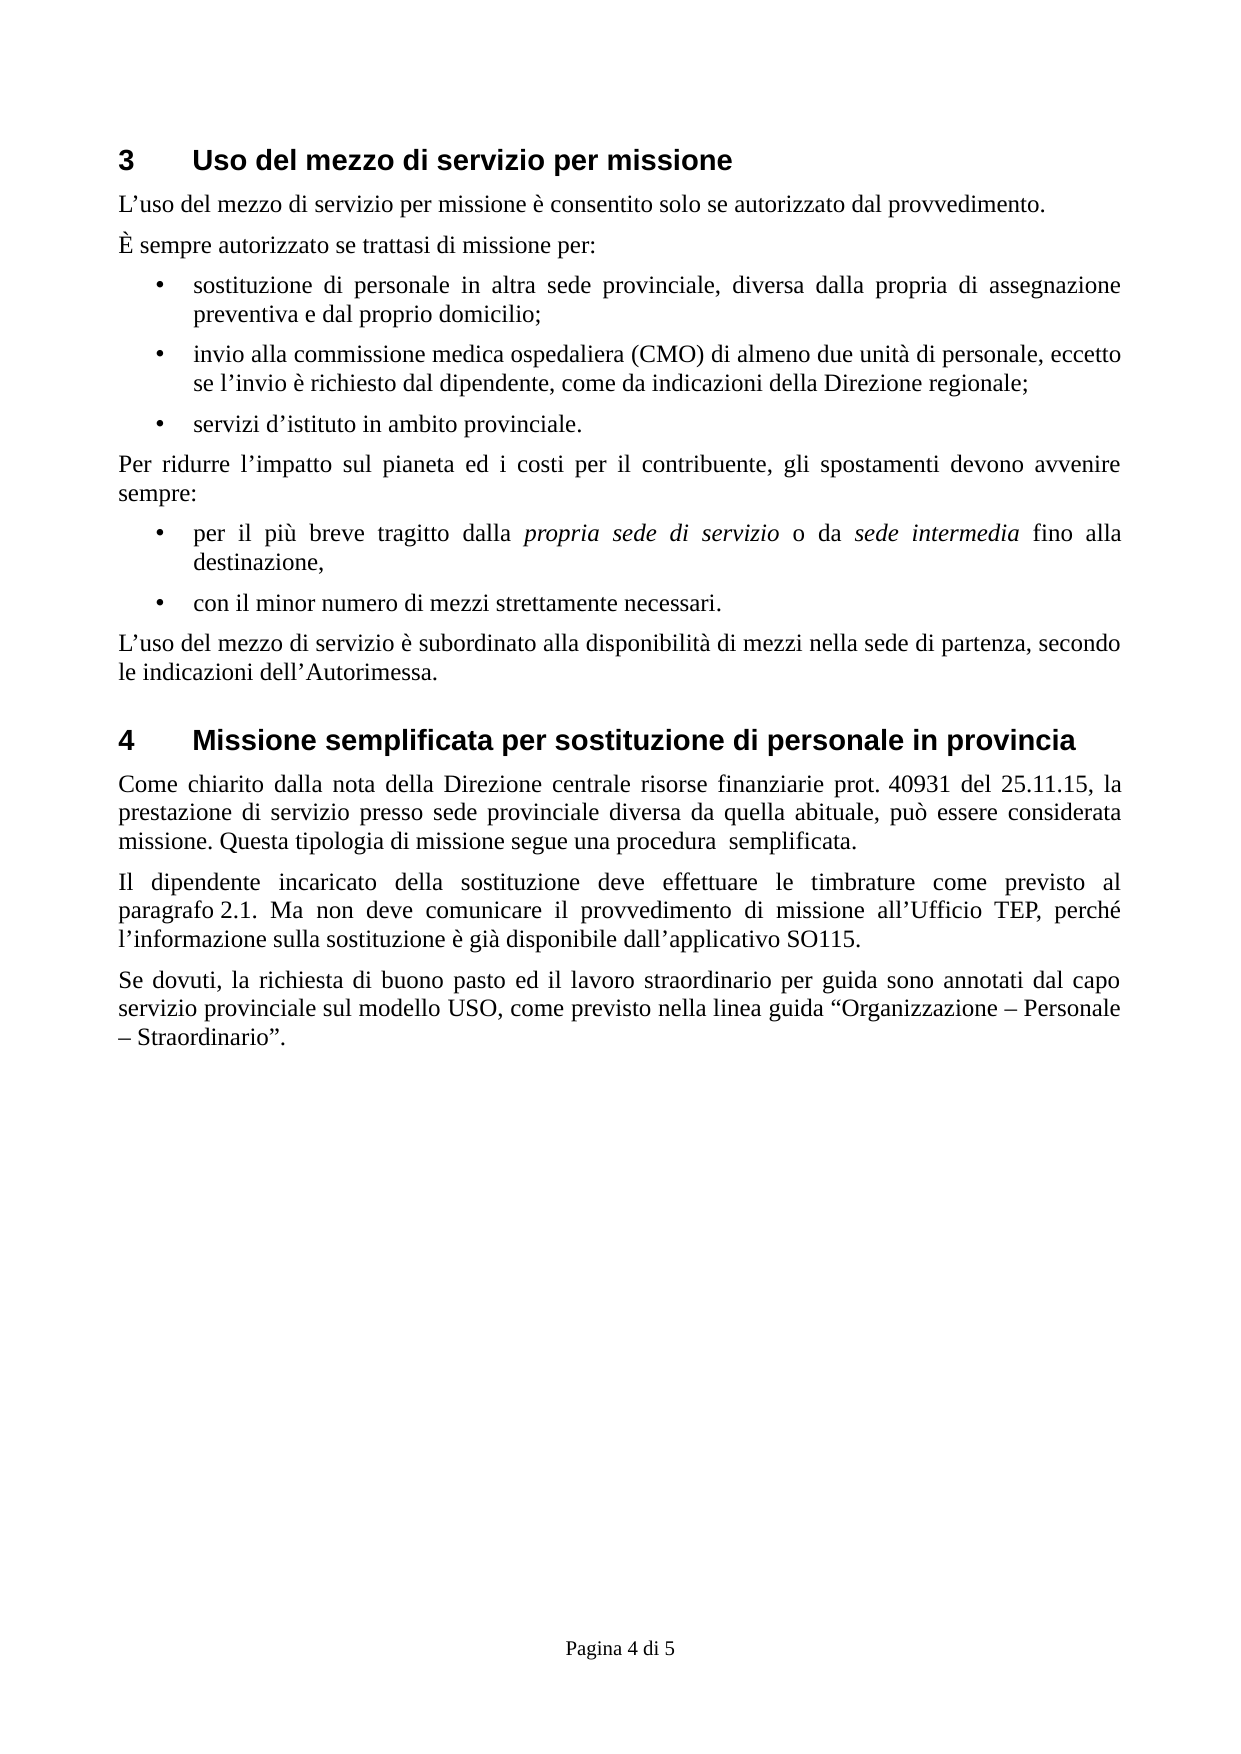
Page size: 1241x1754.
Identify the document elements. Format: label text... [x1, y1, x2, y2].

list con il minor numero di mezzi strettamente necessari. [156, 588, 1122, 617]
text L’uso del mezzo di servizio è subordinato alla disponibilità di mezzi nella sede di partenza, secondo le indicazioni dell’Autorimessa. [118, 628, 1122, 686]
list servizi d’istituto in ambito provinciale. [156, 409, 1122, 437]
list invio alla commissione medica ospedaliera (CMO) di almeno due unità di personale, eccetto se l’invio è richiesto dal dipendente, come da indicazioni della Direzione regionale; [156, 339, 1122, 397]
text L’uso del mezzo di servizio per missione è consentito solo se autorizzato dal provvedimento. [118, 189, 1122, 218]
subtitle Uso del mezzo di servizio per missione [118, 143, 1122, 177]
text È sempre autorizzato se trattasi di missione per: [118, 230, 1122, 258]
list per il più breve tragitto dalla propria sede di servizio o da sede intermedia fino alla destinazione, [156, 518, 1122, 576]
text Per ridurre l’impatto sul pianeta ed i costi per il contribuente, gli spostamenti devono avvenire sempre: [118, 449, 1122, 507]
list sostituzione di personale in altra sede provinciale, diversa dalla propria di assegnazione preventiva e dal proprio domicilio; [156, 270, 1122, 328]
text Come chiarito dalla nota della Direzione centrale risorse finanziarie prot. 40931 del 25.11.15, la prestazione di servizio presso sede provinciale diversa da quella abituale, può essere considerata missione. Questa tipologia di missione segue una procedura semplificata. [118, 769, 1122, 855]
text Il dipendente incaricato della sostituzione deve effettuare le timbrature come previsto al paragrafo 2.1. Ma non deve comunicare il provvedimento di missione all’Ufficio TEP, perché l’informazione sulla sostituzione è già disponibile dall’applicativo SO115. [118, 867, 1122, 953]
subtitle Missione semplificata per sostituzione di personale in provincia [118, 723, 1122, 756]
text Se dovuti, la richiesta di buono pasto ed il lavoro straordinario per guida sono annotati dal capo servizio provinciale sul modello USO, come previsto nella linea guida “Organizzazione – Personale – Straordinario”. [118, 965, 1122, 1051]
